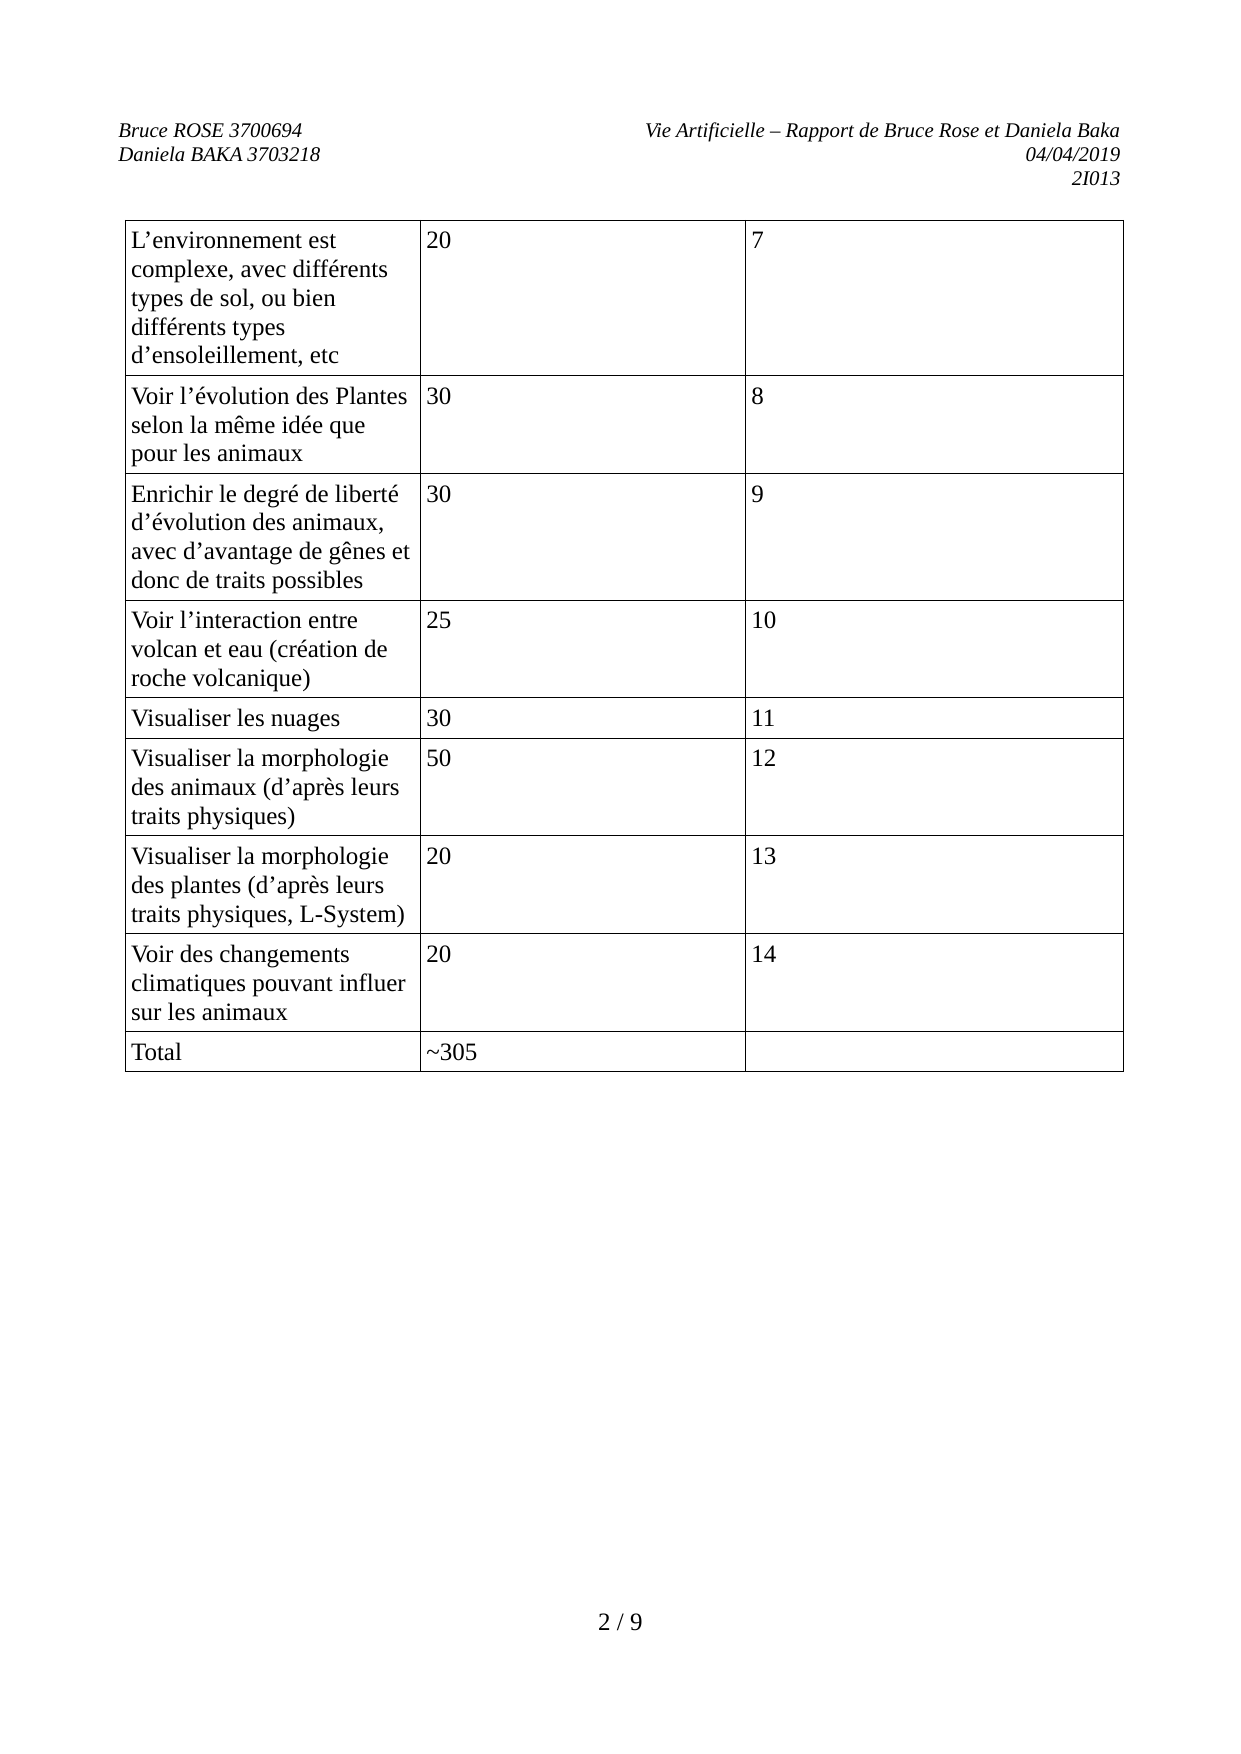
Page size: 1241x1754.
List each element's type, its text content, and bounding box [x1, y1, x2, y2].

table_cell 30 [421, 474, 745, 599]
table_cell 8 [746, 376, 1123, 473]
table_cell Voir l’interaction entre volcan et eau (création de roche volcanique) [126, 601, 420, 697]
table_cell 30 [421, 698, 745, 738]
table_cell Enrichir le degré de liberté d’évolution des animaux, avec d’avantage de gênes et donc de traits possibles [126, 474, 420, 599]
table_cell 20 [421, 221, 745, 375]
table_cell [746, 1032, 1123, 1071]
table_cell 20 [421, 934, 745, 1031]
table_cell Voir l’évolution des Plantes selon la même idée que pour les animaux [126, 376, 420, 473]
table_cell Voir des changements climatiques pouvant influer sur les animaux [126, 934, 420, 1031]
table_cell Total [126, 1032, 420, 1071]
table_cell Visualiser la morphologie des animaux (d’après leurs traits physiques) [126, 739, 420, 835]
table_cell 11 [746, 698, 1123, 738]
table_cell 14 [746, 934, 1123, 1031]
table_cell 20 [421, 836, 745, 933]
table_cell 30 [421, 376, 745, 473]
table_cell 12 [746, 739, 1123, 835]
table_cell L’environnement est complexe, avec différents types de sol, ou bien différents types d’ensoleillement, etc [126, 221, 420, 375]
table_cell ~305 [421, 1032, 745, 1071]
table_cell 7 [746, 221, 1123, 375]
table_cell Visualiser la morphologie des plantes (d’après leurs traits physiques, L-System) [126, 836, 420, 933]
table_cell Visualiser les nuages [126, 698, 420, 738]
table_cell 50 [421, 739, 745, 835]
table_cell 13 [746, 836, 1123, 933]
table_cell 25 [421, 601, 745, 697]
table_cell 10 [746, 601, 1123, 697]
table_cell 9 [746, 474, 1123, 599]
